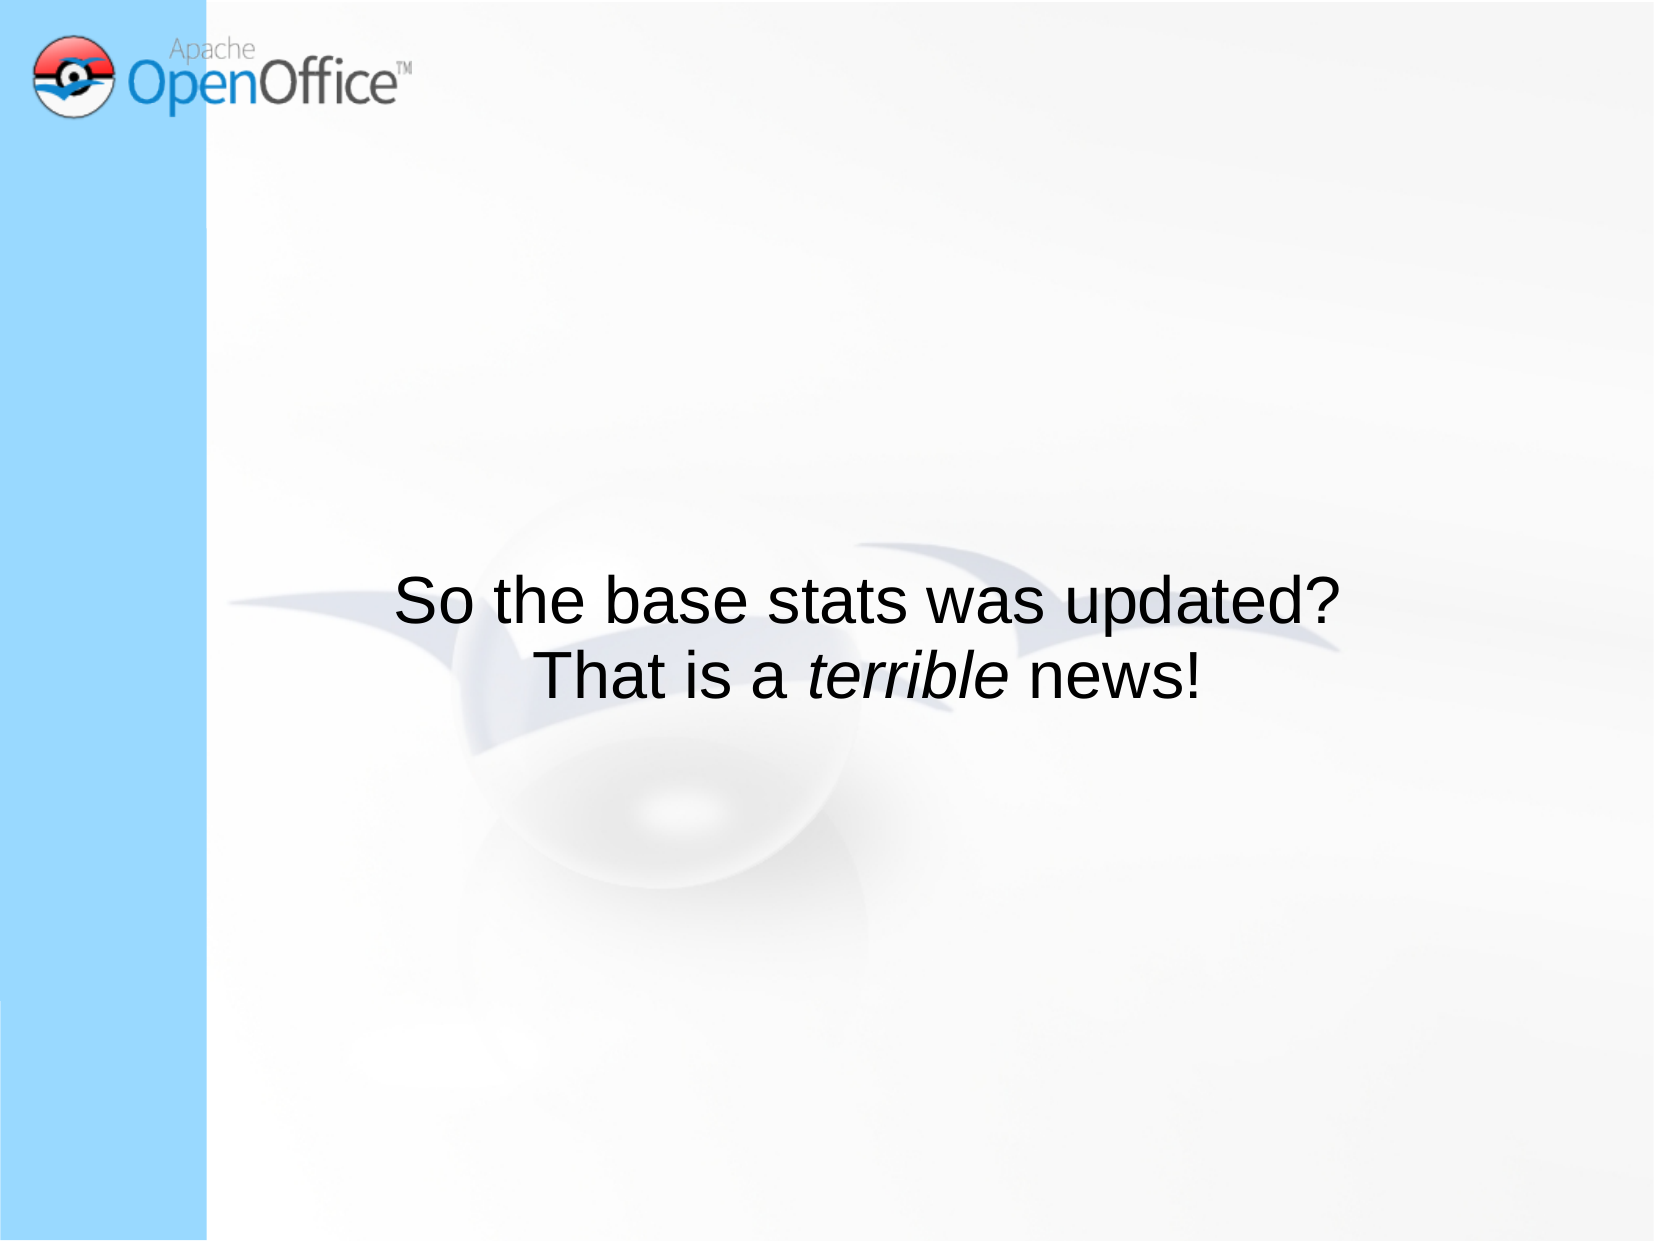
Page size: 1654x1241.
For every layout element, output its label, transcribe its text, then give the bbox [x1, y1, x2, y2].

picture [31, 2, 1654, 1241]
subtitle So the base stats was updated? That is a terrible news! [165, 108, 1571, 1168]
